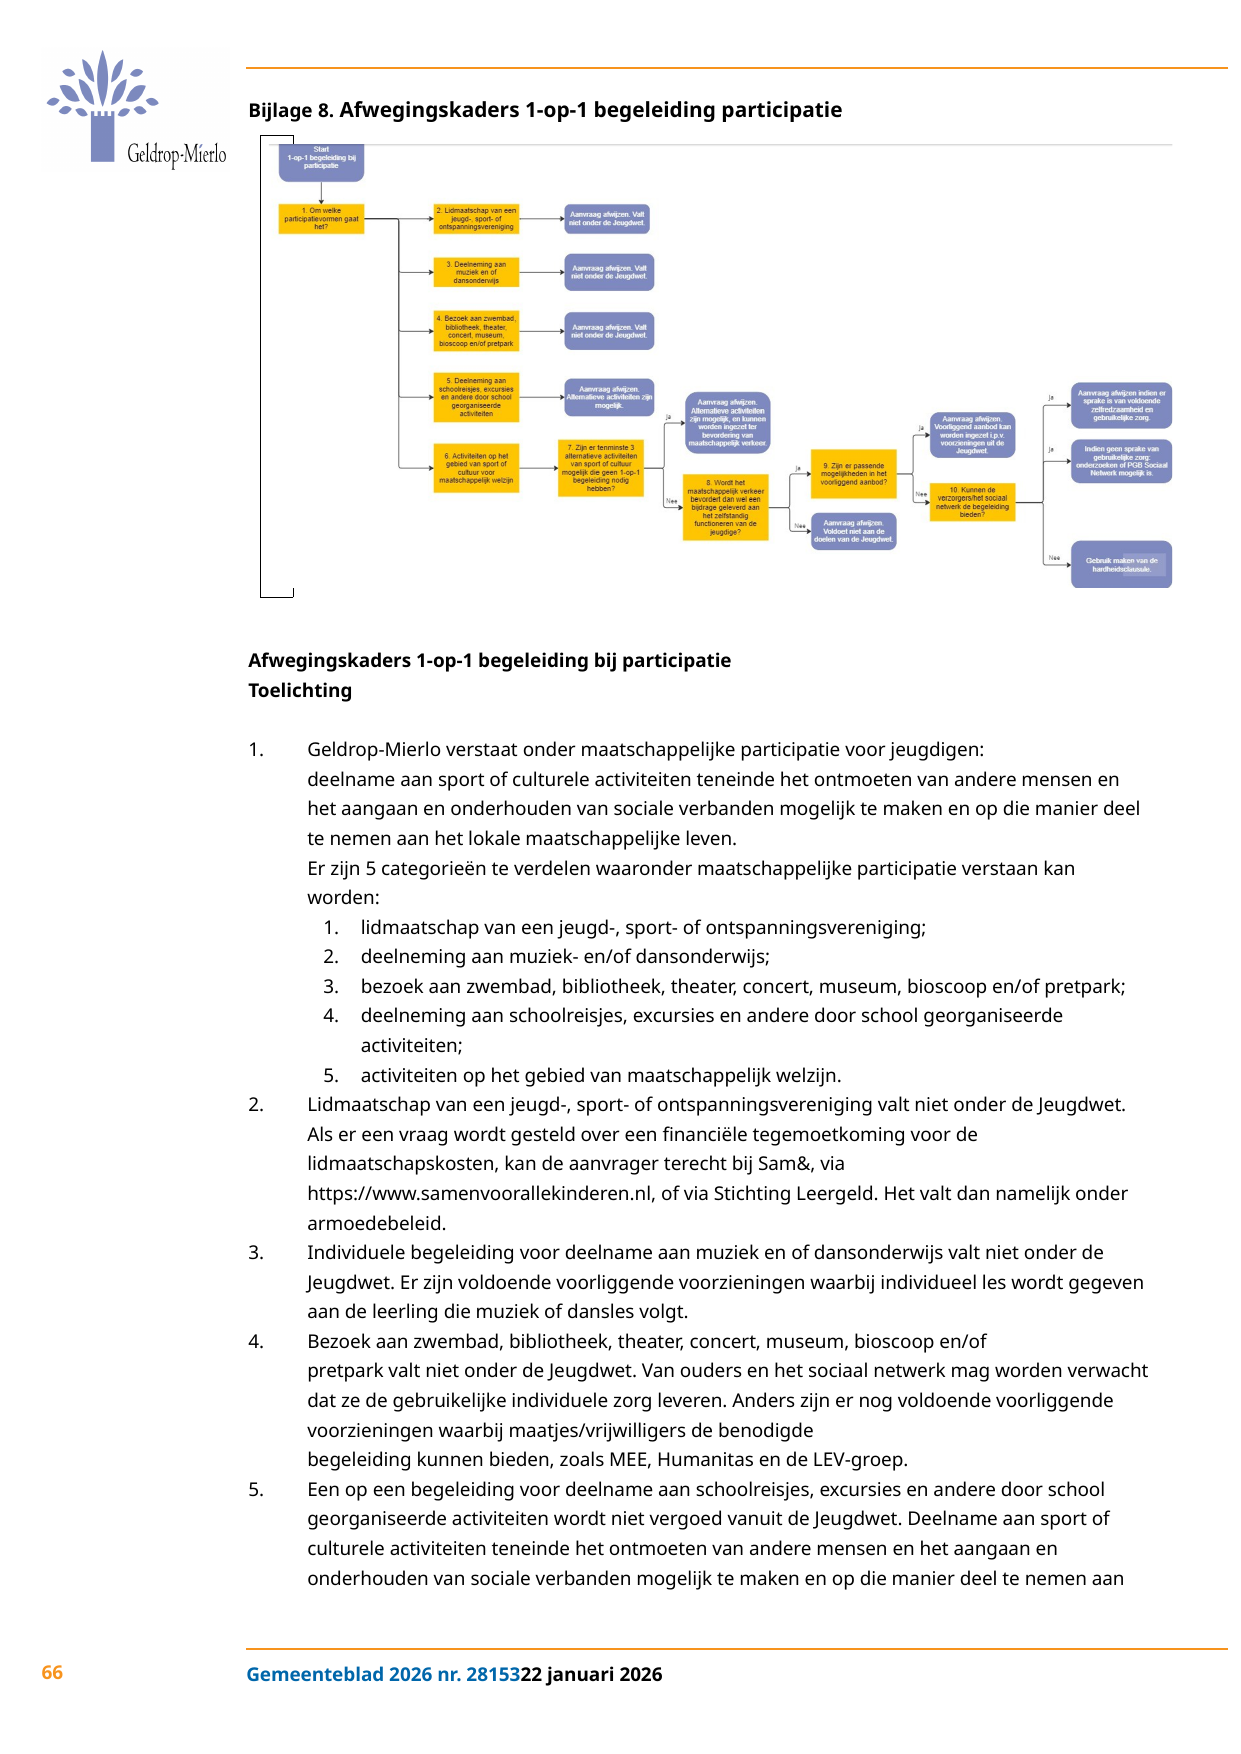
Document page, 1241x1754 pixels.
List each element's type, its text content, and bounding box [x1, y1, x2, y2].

picture [268, 144, 1173, 588]
list Bezoek aan zwembad, bibliotheek, theater, concert, museum, bioscoop en/of [248, 1328, 1152, 1354]
text Afwegingskaders 1-op-1 begeleiding bij participatie [248, 648, 1152, 673]
list activiteiten op het gebied van maatschappelijk welzijn. [323, 1062, 1152, 1087]
list Een op een begeleiding voor deelname aan schoolreisjes, excursies en andere door school georganiseerde activiteiten wordt niet vergoed vanuit de Jeugdwet. Deelname aan sport of culturele activiteiten teneinde het ontmoeten van andere mensen en het aangaan en onderhouden van sociale verbanden mogelijk te maken en op die manier deel te nemen aan [248, 1476, 1152, 1590]
list https://www.samenvoorallekinderen.nl, of via Stichting Leergeld. Het valt dan namelijk onder armoedebeleid. [248, 1180, 1152, 1235]
picture [41, 47, 231, 172]
list begeleiding kunnen bieden, zoals MEE, Humanitas en de LEV-groep. [248, 1446, 1152, 1472]
list deelneming aan muziek- en/of dansonderwijs; [323, 943, 1152, 969]
list bezoek aan zwembad, bibliotheek, theater, concert, museum, bioscoop en/of pretpark; [323, 973, 1152, 999]
list deelname aan sport of culturele activiteiten teneinde het ontmoeten van andere mensen en het aangaan en onderhouden van sociale verbanden mogelijk te maken en op die manier deel te nemen aan het lokale maatschappelijke leven. [248, 766, 1152, 851]
list Individuele begeleiding voor deelname aan muziek en of dansonderwijs valt niet onder de Jeugdwet. Er zijn voldoende voorliggende voorzieningen waarbij individueel les wordt gegeven aan de leerling die muziek of dansles volgt. [248, 1239, 1152, 1324]
list Als er een vraag wordt gesteld over een financiële tegemoetkoming voor de lidmaatschapskosten, kan de aanvrager terecht bij Sam&, via [248, 1121, 1152, 1176]
list pretpark valt niet onder de Jeugdwet. Van ouders en het sociaal netwerk mag worden verwacht dat ze de gebruikelijke individuele zorg leveren. Anders zijn er nog voldoende voorliggende voorzieningen waarbij maatjes/vrijwilligers de benodigde [248, 1358, 1152, 1442]
text Toelichting [248, 677, 1152, 703]
list Lidmaatschap van een jeugd-, sport- of ontspanningsvereniging valt niet onder de Jeugdwet. [248, 1091, 1152, 1117]
text Bijlage 8. Afwegingskaders 1-op-1 begeleiding participatie [248, 95, 1152, 123]
list lidmaatschap van een jeugd-, sport- of ontspanningsvereniging; [323, 914, 1152, 939]
list Er zijn 5 categorieën te verdelen waaronder maatschappelijke participatie verstaan kan worden: [248, 855, 1152, 910]
list deelneming aan schoolreisjes, excursies en andere door school georganiseerde activiteiten; [323, 1003, 1152, 1058]
list Geldrop-Mierlo verstaat onder maatschappelijke participatie voor jeugdigen: [248, 736, 1152, 762]
